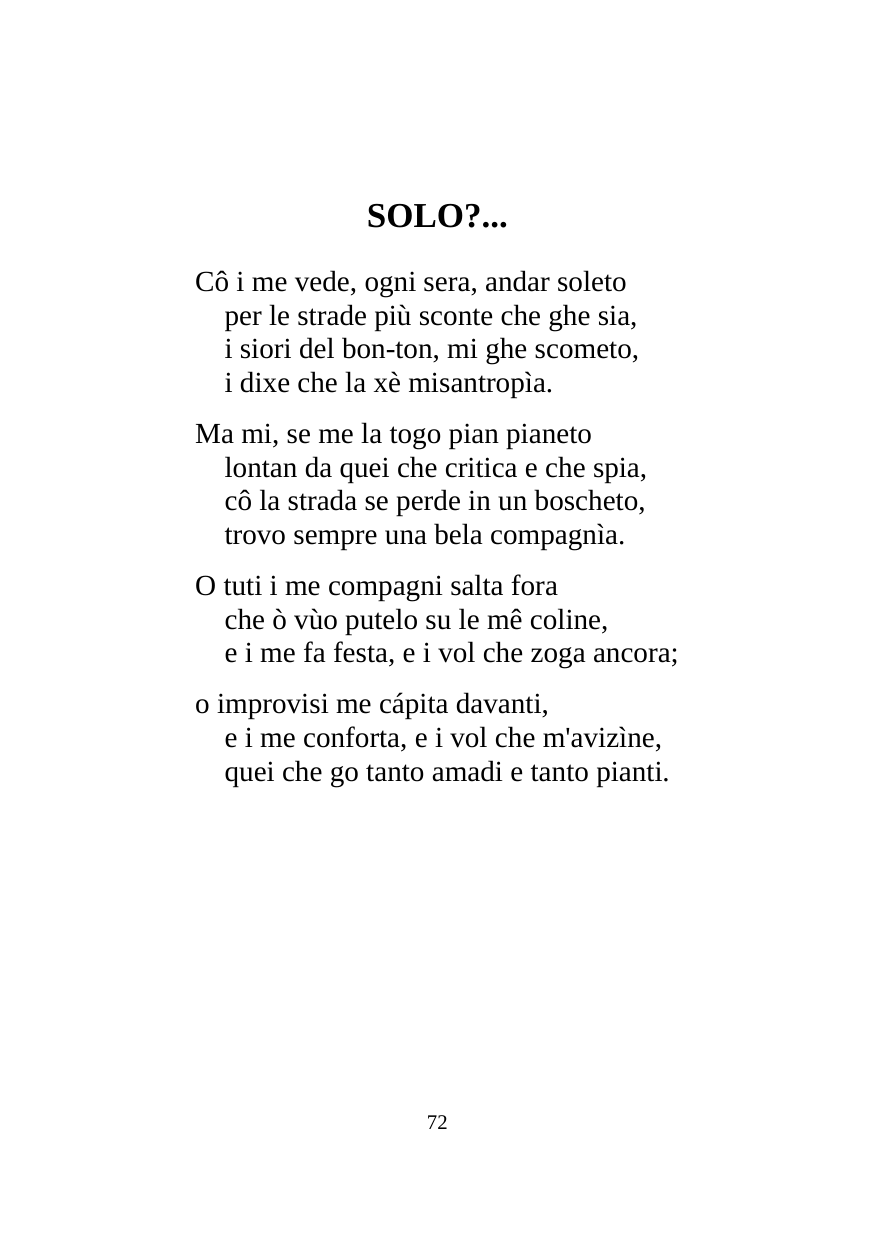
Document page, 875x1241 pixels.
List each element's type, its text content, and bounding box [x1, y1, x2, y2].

text Cô i me vede, ogni sera, andar soleto per le strade più sconte che ghe sia, i siori del bon-ton, mi ghe scometo, i dixe che la xè misantropìa. [195, 264, 768, 399]
text Ma mi, se me la togo pian pianeto lontan da quei che critica e che spia, cô la strada se perde in un boscheto, trovo sempre una bela compagnìa. [195, 416, 768, 551]
text O tuti i me compagni salta fora che ò vùo putelo su le mê coline, e i me fa festa, e i vol che zoga ancora; [195, 568, 768, 669]
text o improvisi me cápita davanti, e i me conforta, e i vol che m'avizìne, quei che go tanto amadi e tanto pianti. [195, 687, 768, 787]
subtitle SOLO?... [106, 195, 768, 235]
